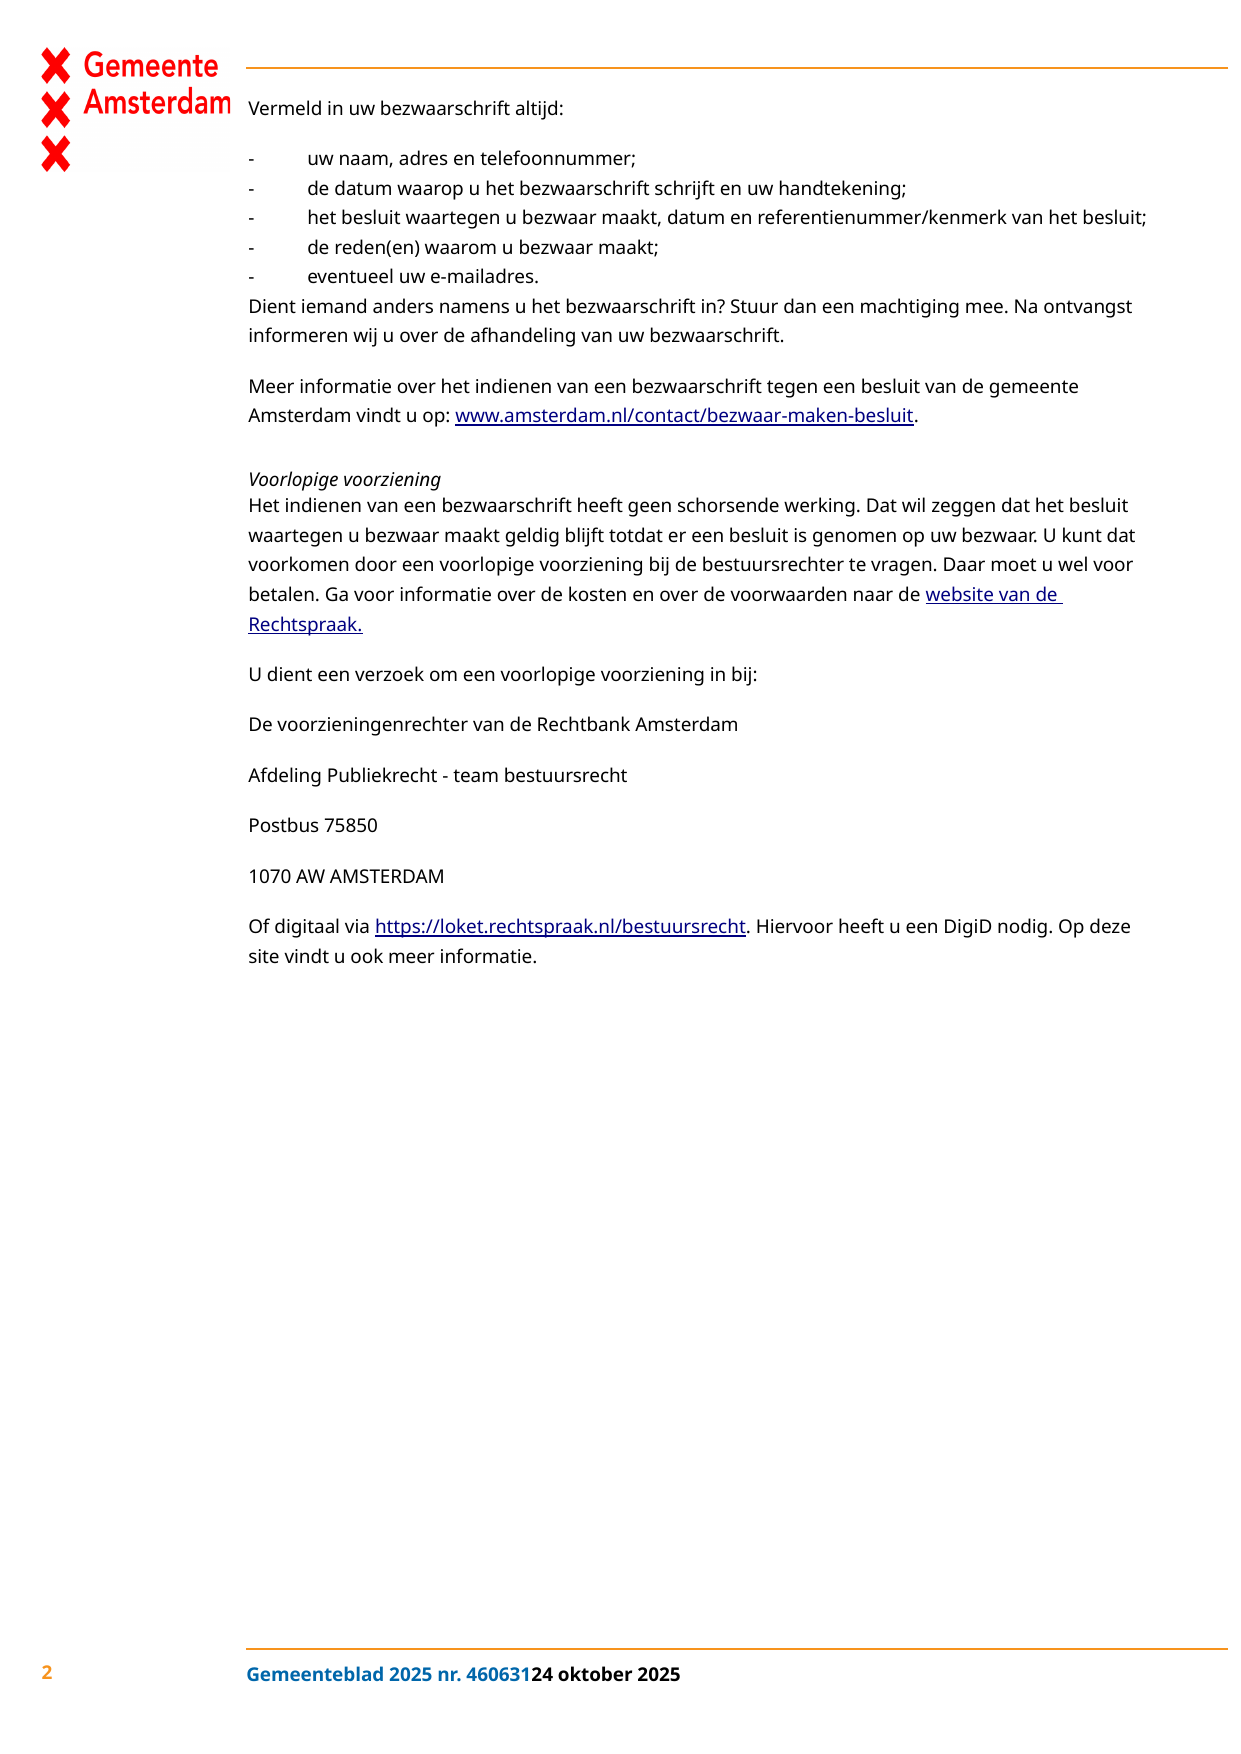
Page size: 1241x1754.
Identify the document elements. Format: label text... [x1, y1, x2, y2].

text Meer informatie over het indienen van een bezwaarschrift tegen een besluit van de gemeente Amsterdam vindt u op: www.amsterdam.nl/contact/bezwaar-maken-besluit. [248, 373, 1152, 428]
text Vermeld in uw bezwaarschrift altijd: [248, 95, 1152, 121]
text Postbus 75850 [248, 812, 1152, 838]
text U dient een verzoek om een voorlopige voorziening in bij: [248, 661, 1152, 687]
text Voorlopige voorziening [248, 467, 1152, 492]
text De voorzieningenrechter van de Rechtbank Amsterdam [248, 712, 1152, 737]
text Afdeling Publiekrecht - team bestuursrecht [248, 762, 1152, 788]
list het besluit waartegen u bezwaar maakt, datum en referentienummer/kenmerk van het besluit; [248, 204, 1152, 230]
list de datum waarop u het bezwaarschrift schrijft en uw handtekening; [248, 175, 1152, 201]
text Of digitaal via https://loket.rechtspraak.nl/bestuursrecht. Hiervoor heeft u een DigiD nodig. Op deze site vindt u ook meer informatie. [248, 913, 1152, 968]
text 1070 AW AMSTERDAM [248, 863, 1152, 888]
picture [41, 47, 231, 172]
list uw naam, adres en telefoonnummer; [248, 145, 1152, 171]
list de reden(en) waarom u bezwaar maakt; [248, 234, 1152, 260]
text Het indienen van een bezwaarschrift heeft geen schorsende werking. Dat wil zeggen dat het besluit waartegen u bezwaar maakt geldig blijft totdat er een besluit is genomen op uw bezwaar. U kunt dat voorkomen door een voorlopige voorziening bij de bestuursrechter te vragen. Daar moet u wel voor betalen. Ga voor informatie over de kosten en over de voorwaarden naar de website van de Rechtspraak. [248, 492, 1152, 636]
list eventueel uw e-mailadres. [248, 263, 1152, 289]
text Dient iemand anders namens u het bezwaarschrift in? Stuur dan een machtiging mee. Na ontvangst informeren wij u over de afhandeling van uw bezwaarschrift. [248, 293, 1152, 348]
